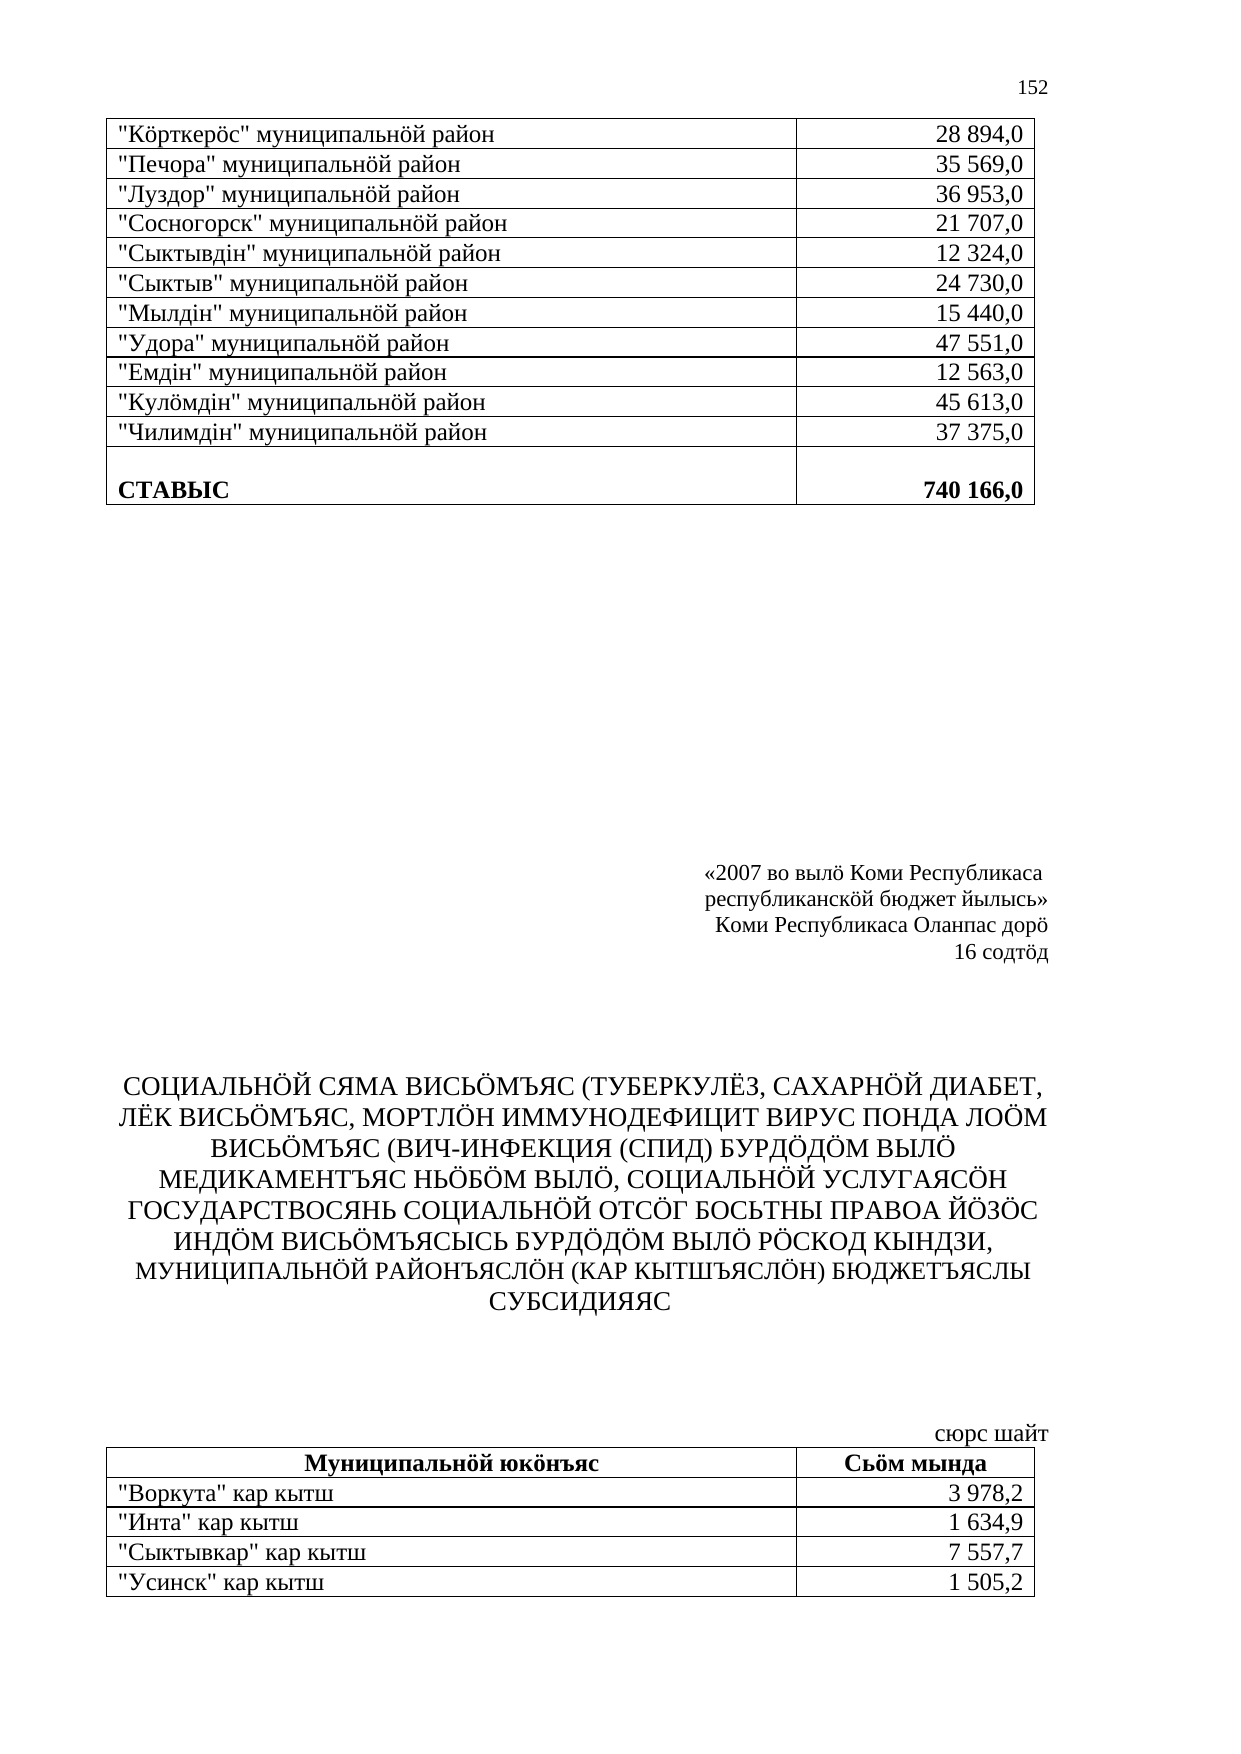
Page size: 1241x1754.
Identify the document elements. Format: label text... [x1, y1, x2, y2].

table_header Муниципальнöй юкöнъяс [107, 1448, 796, 1477]
table_cell СТАВЫС [107, 447, 796, 504]
table_cell "Кулöмдiн" муниципальнöй район [107, 387, 796, 416]
table_cell "Инта" кар кытш [107, 1508, 796, 1536]
text СОЦИАЛЬНÖЙ СЯМА ВИСЬÖМЪЯС (ТУБЕРКУЛЁЗ, САХАРНÖЙ ДИАБЕТ, ЛЁК ВИСЬÖМЪЯС, МОРТЛÖН ИММУНОДЕФИЦИТ ВИРУС ПОНДА ЛОÖМ ВИСЬÖМЪЯС (ВИЧ-ИНФЕКЦИЯ (СПИД) БУРДÖДÖМ ВЫЛÖ МЕДИКАМЕНТЪЯС НЬÖБÖМ ВЫЛÖ, СОЦИАЛЬНÖЙ УСЛУГАЯСÖН ГОСУДАРСТВОСЯНЬ СОЦИАЛЬНÖЙ ОТСÖГ БОСЬТНЫ ПРАВОА ЙÖЗÖС ИНДÖМ ВИСЬÖМЪЯСЫСЬ БУРДÖДÖМ ВЫЛÖ РÖСКОД КЫНДЗИ, МУНИЦИПАЛЬНÖЙ РАЙОНЪЯСЛÖН (КАР КЫТШЪЯСЛÖН) БЮДЖЕТЪЯСЛЫ СУБСИДИЯЯС [118, 1069, 1048, 1316]
table_cell "Чилимдiн" муниципальнöй район [107, 417, 796, 446]
table_cell "Емдiн" муниципальнöй район [107, 358, 796, 386]
table_cell 12 324,0 [797, 238, 1034, 267]
table_header Сьöм мында [797, 1448, 1034, 1477]
table_cell 47 551,0 [797, 328, 1034, 356]
table_cell "Сыктыв" муниципальнöй район [107, 268, 796, 297]
table_cell 24 730,0 [797, 268, 1034, 297]
table_cell 12 563,0 [797, 358, 1034, 386]
table_cell "Сосногорск" муниципальнöй район [107, 209, 796, 237]
table_cell 1 505,2 [797, 1567, 1034, 1596]
table_cell 740 166,0 [797, 447, 1034, 504]
table_cell 1 634,9 [797, 1508, 1034, 1536]
table_cell "Сыктывдiн" муниципальнöй район [107, 238, 796, 267]
table_cell "Кöрткерöс" муниципальнöй район [107, 119, 796, 148]
table_cell 37 375,0 [797, 417, 1034, 446]
table_cell 3 978,2 [797, 1478, 1034, 1506]
table_cell "Печора" муниципальнöй район [107, 149, 796, 178]
table_cell "Удора" муниципальнöй район [107, 328, 796, 356]
table_cell "Усинск" кар кытш [107, 1567, 796, 1596]
table_cell 28 894,0 [797, 119, 1034, 148]
table_cell "Мылдiн" муниципальнöй район [107, 298, 796, 327]
table_cell "Сыктывкар" кар кытш [107, 1537, 796, 1566]
table_cell 45 613,0 [797, 387, 1034, 416]
table_cell 7 557,7 [797, 1537, 1034, 1566]
text республиканскöй бюджет йылысь» [118, 885, 1048, 911]
table_cell "Луздор" муниципальнöй район [107, 179, 796, 207]
text Коми Республикаса Оланпас дорö [118, 911, 1048, 938]
table_cell "Воркута" кар кытш [107, 1478, 796, 1506]
text «2007 во вылö Коми Республикаса [118, 859, 1048, 885]
table_cell 15 440,0 [797, 298, 1034, 327]
table_cell 36 953,0 [797, 179, 1034, 207]
text сюрс шайт [118, 1418, 1048, 1447]
table_cell 35 569,0 [797, 149, 1034, 178]
text 16 содтöд [118, 938, 1048, 964]
table_cell 21 707,0 [797, 209, 1034, 237]
